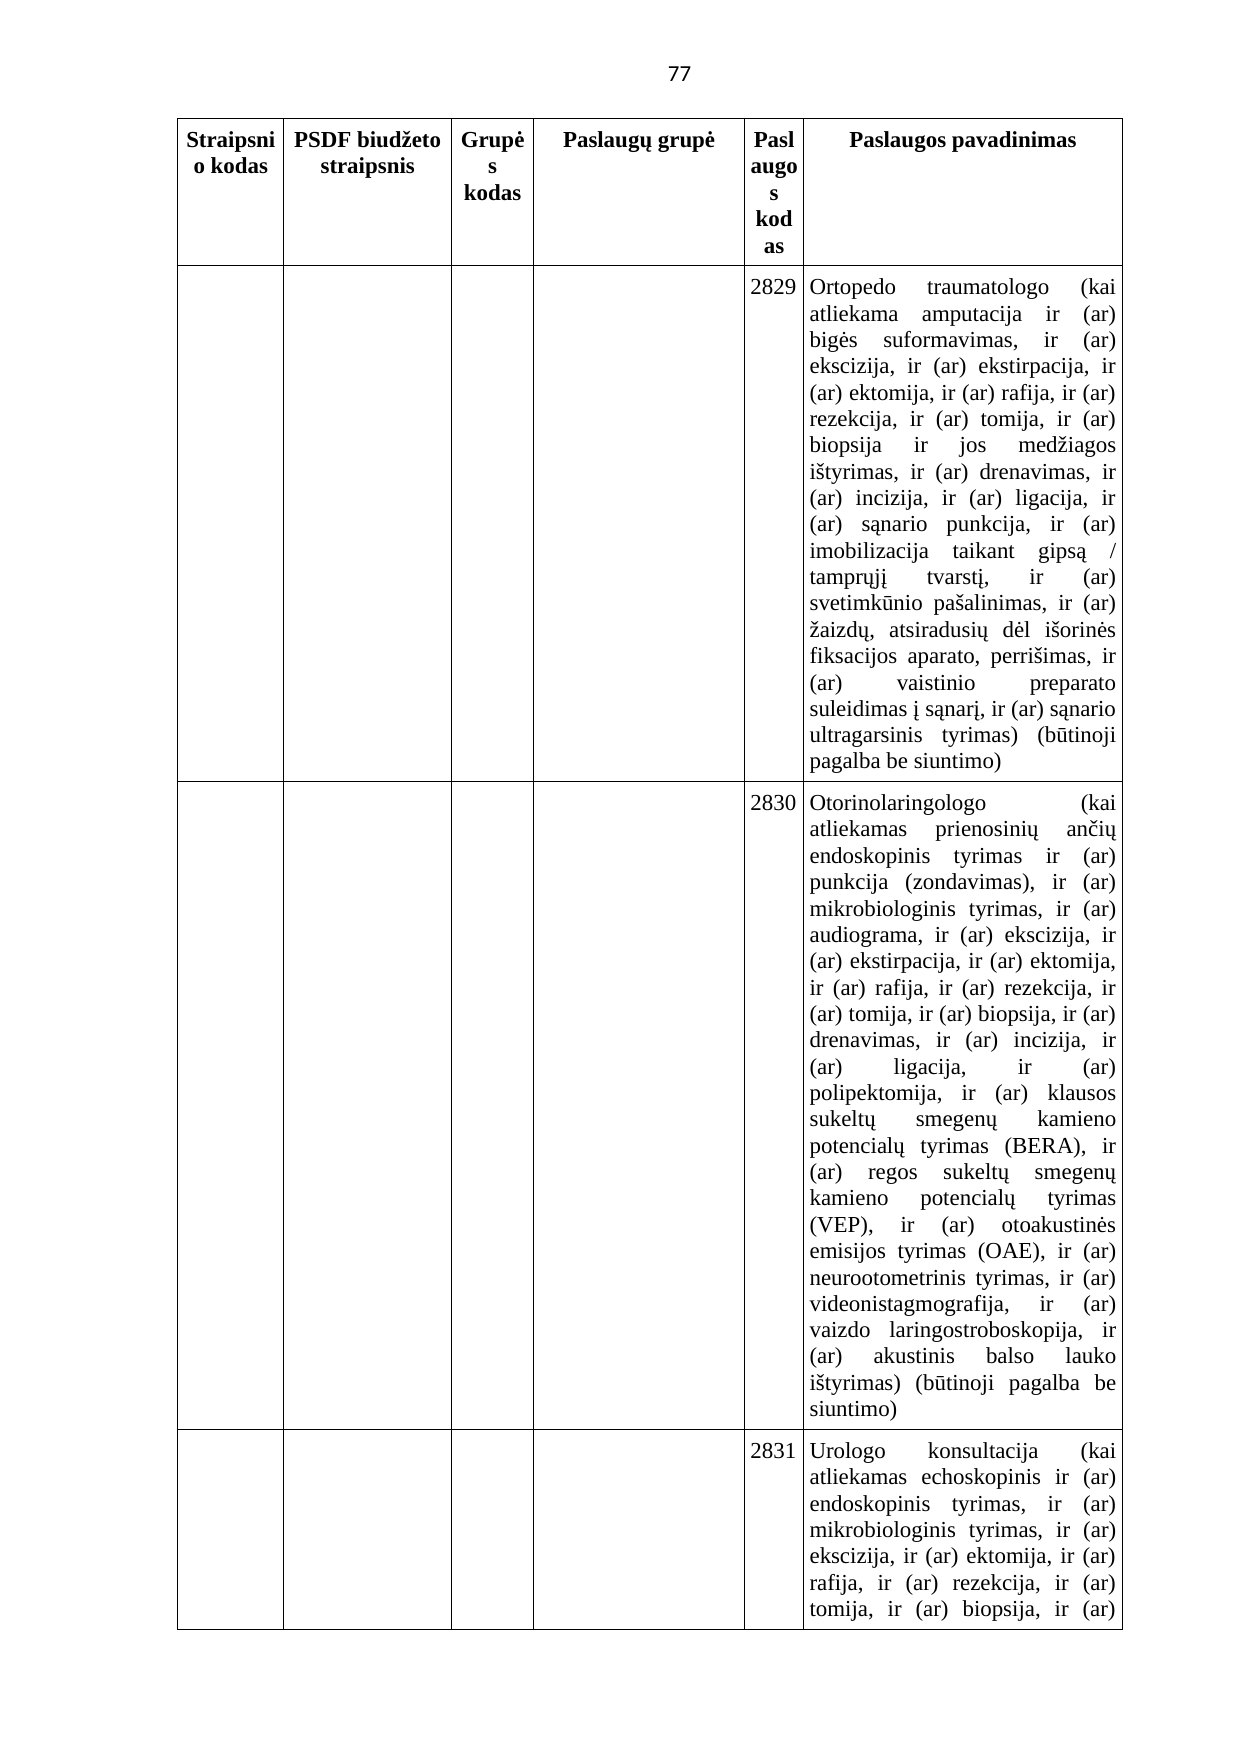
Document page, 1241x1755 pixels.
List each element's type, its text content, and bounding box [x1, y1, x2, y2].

table_cell 2830 [745, 782, 803, 1429]
table_cell Otorinolaringologo (kai atliekamas prienosinių ančių endoskopinis tyrimas ir (ar) punkcija (zondavimas), ir (ar) mikrobiologinis tyrimas, ir (ar) audiograma, ir (ar) ekscizija, ir (ar) ekstirpacija, ir (ar) ektomija, ir (ar) rafija, ir (ar) rezekcija, ir (ar) tomija, ir (ar) biopsija, ir (ar) drenavimas, ir (ar) incizija, ir (ar) ligacija, ir (ar) polipektomija, ir (ar) klausos sukeltų smegenų kamieno potencialų tyrimas (BERA), ir (ar) regos sukeltų smegenų kamieno potencialų tyrimas (VEP), ir (ar) otoakustinės emisijos tyrimas (OAE), ir (ar) neurootometrinis tyrimas, ir (ar) videonistagmografija, ir (ar) vaizdo laringostroboskopija, ir (ar) akustinis balso lauko ištyrimas) (būtinoji pagalba be siuntimo) [804, 782, 1122, 1429]
table_cell [534, 266, 744, 781]
table_cell [178, 266, 283, 781]
table_header Paslaugos kodas [745, 119, 803, 265]
table_cell [178, 1430, 283, 1628]
table_cell [452, 266, 533, 781]
table_cell 2831 [745, 1430, 803, 1628]
table_cell [284, 266, 451, 781]
table_cell [452, 782, 533, 1429]
table_header PSDF biudžeto straipsnis [284, 119, 451, 265]
table_header Paslaugų grupė [534, 119, 744, 265]
table_cell Ortopedo traumatologo (kai atliekama amputacija ir (ar) bigės suformavimas, ir (ar) ekscizija, ir (ar) ekstirpacija, ir (ar) ektomija, ir (ar) rafija, ir (ar) rezekcija, ir (ar) tomija, ir (ar) biopsija ir jos medžiagos ištyrimas, ir (ar) drenavimas, ir (ar) incizija, ir (ar) ligacija, ir (ar) sąnario punkcija, ir (ar) imobilizacija taikant gipsą / tamprųjį tvarstį, ir (ar) svetimkūnio pašalinimas, ir (ar) žaizdų, atsiradusių dėl išorinės fiksacijos aparato, perrišimas, ir (ar) vaistinio preparato suleidimas į sąnarį, ir (ar) sąnario ultragarsinis tyrimas) (būtinoji pagalba be siuntimo) [804, 266, 1122, 781]
table_cell [178, 782, 283, 1429]
table_cell [534, 782, 744, 1429]
table_cell 2829 [745, 266, 803, 781]
table_cell Urologo konsultacija (kai atliekamas echoskopinis ir (ar) endoskopinis tyrimas, ir (ar) mikrobiologinis tyrimas, ir (ar) ekscizija, ir (ar) ektomija, ir (ar) rafija, ir (ar) rezekcija, ir (ar) tomija, ir (ar) biopsija, ir (ar) [804, 1430, 1122, 1628]
table_cell [534, 1430, 744, 1628]
table_cell [284, 1430, 451, 1628]
table_header Paslaugos pavadinimas [804, 119, 1122, 265]
table_header Grupės kodas [452, 119, 533, 265]
table_cell [452, 1430, 533, 1628]
table_header Straipsnio kodas [178, 119, 283, 265]
table_cell [284, 782, 451, 1429]
